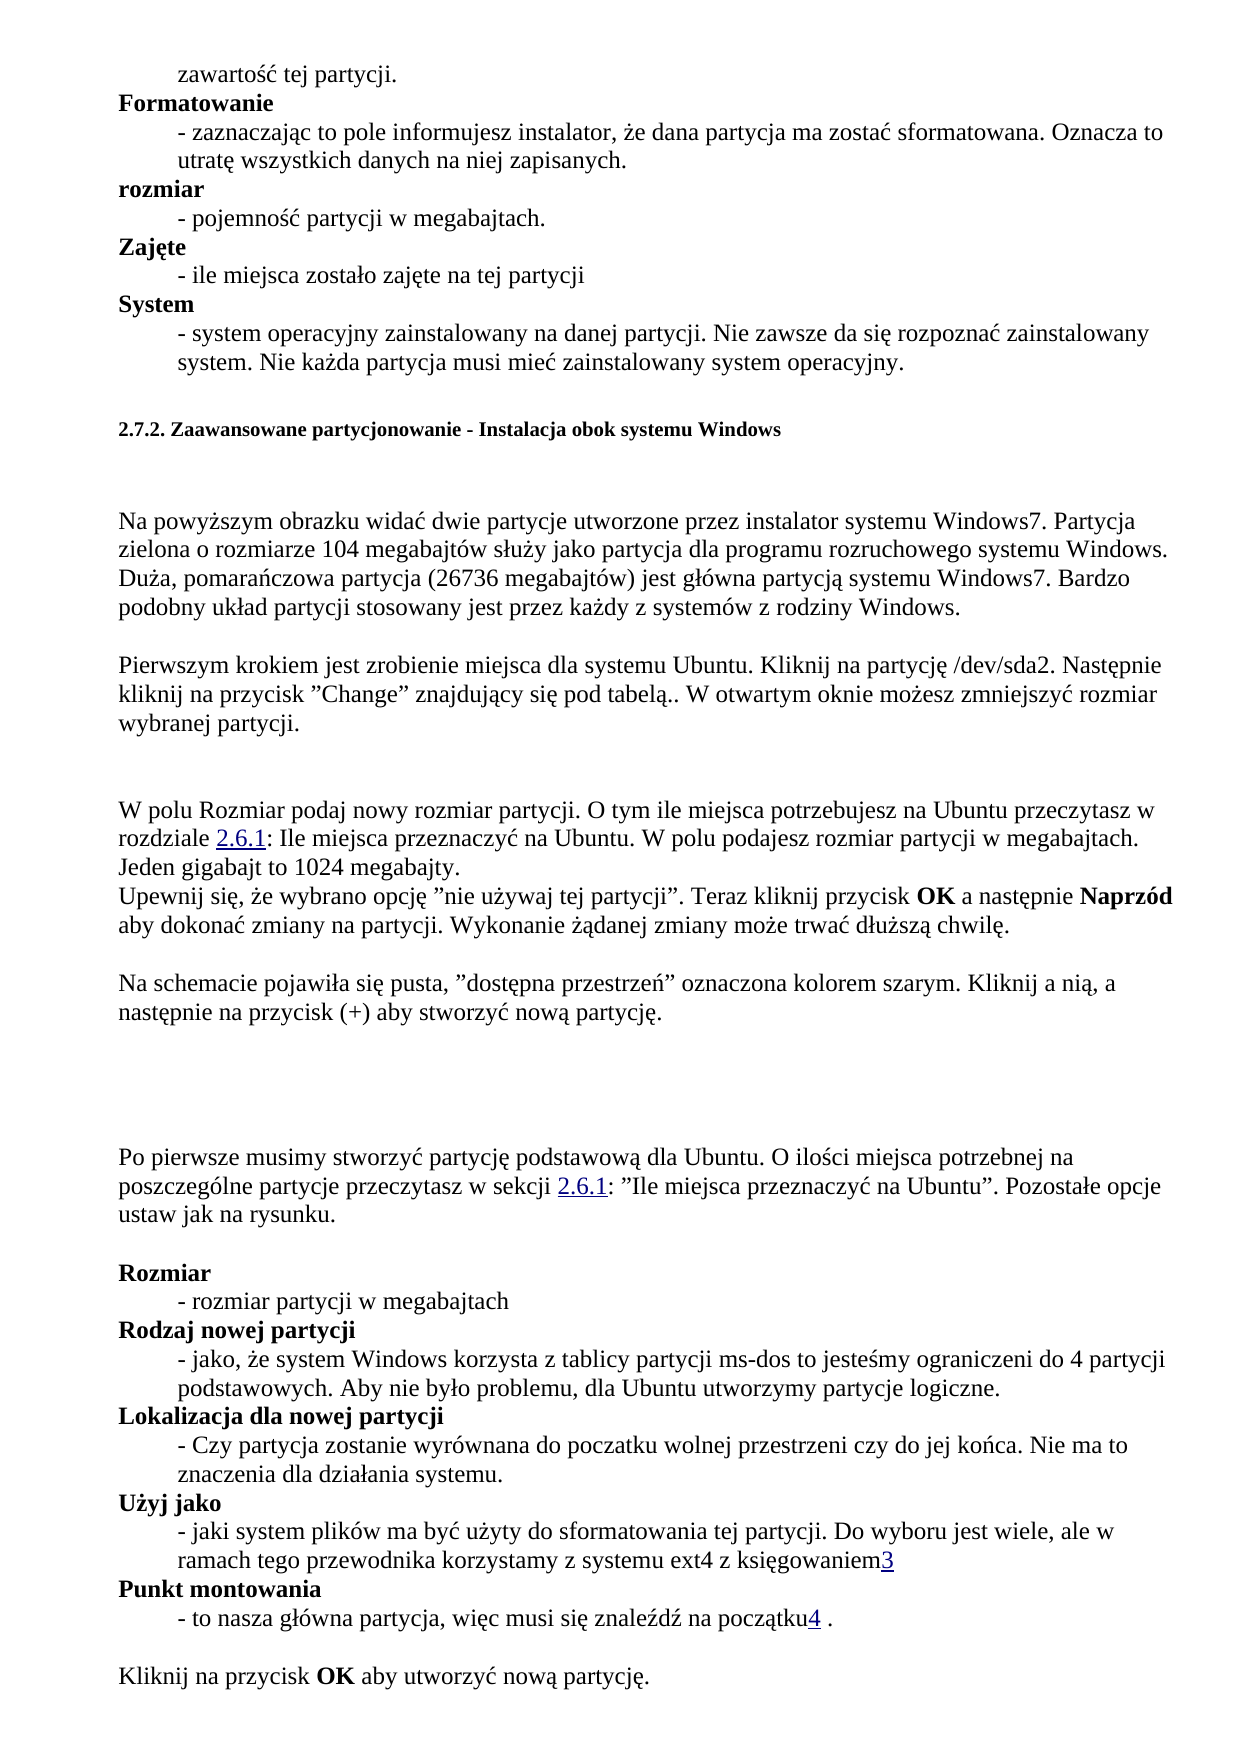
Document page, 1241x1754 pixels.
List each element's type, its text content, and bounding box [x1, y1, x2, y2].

text Na schemacie pojawiła się pusta, ”dostępna przestrzeń” oznaczona kolorem szarym. Kliknij a nią, a następnie na przycisk (+) aby stworzyć nową partycję. [118, 968, 1181, 1026]
list - jaki system plików ma być użyty do sformatowania tej partycji. Do wyboru jest wiele, ale w ramach tego przewodnika korzystamy z systemu ext4 z księgowaniem3 [177, 1516, 1181, 1574]
subtitle 2.7.2. Zaawansowane partycjonowanie - Instalacja obok systemu Windows [118, 417, 1181, 441]
text W polu Rozmiar podaj nowy rozmiar partycji. O tym ile miejsca potrzebujesz na Ubuntu przeczytasz w rozdziale 2.6.1: Ile miejsca przeznaczyć na Ubuntu. W polu podajesz rozmiar partycji w megabajtach. Jeden gigabajt to 1024 megabajty. Upewnij się, że wybrano opcję ”nie używaj tej partycji”. Teraz kliknij przycisk OK a następnie Naprzód aby dokonać zmiany na partycji. Wykonanie żądanej zmiany może trwać dłuższą chwilę. [118, 795, 1181, 938]
text Kliknij na przycisk OK aby utworzyć nową partycję. [118, 1661, 1181, 1690]
text Na powyższym obrazku widać dwie partycje utworzone przez instalator systemu Windows7. Partycja zielona o rozmiarze 104 megabajtów służy jako partycja dla programu rozruchowego systemu Windows. Duża, pomarańczowa partycja (26736 megabajtów) jest główna partycją systemu Windows7. Bardzo podobny układ partycji stosowany jest przez każdy z systemów z rodziny Windows. [118, 506, 1181, 621]
list zawartość tej partycji. [177, 59, 1181, 88]
list - jako, że system Windows korzysta z tablicy partycji ms-dos to jesteśmy ograniczeni do 4 partycji podstawowych. Aby nie było problemu, dla Ubuntu utworzymy partycje logiczne. [177, 1344, 1181, 1401]
subtitle Rozmiar [118, 1258, 1181, 1286]
subtitle Formatowanie [118, 88, 1181, 117]
subtitle Punkt montowania [118, 1574, 1181, 1603]
list - system operacyjny zainstalowany na danej partycji. Nie zawsze da się rozpoznać zainstalowany system. Nie każda partycja musi mieć zainstalowany system operacyjny. [177, 318, 1181, 375]
subtitle Zajęte [118, 232, 1181, 260]
subtitle Lokalizacja dla nowej partycji [118, 1401, 1181, 1430]
list - ile miejsca zostało zajęte na tej partycji [177, 260, 1181, 289]
list - to nasza główna partycja, więc musi się znaleźdź na początku4 . [177, 1603, 1181, 1631]
subtitle rozmiar [118, 174, 1181, 203]
list - Czy partycja zostanie wyrównana do poczatku wolnej przestrzeni czy do jej końca. Nie ma to znaczenia dla działania systemu. [177, 1430, 1181, 1488]
list - rozmiar partycji w megabajtach [177, 1286, 1181, 1315]
list - zaznaczając to pole informujesz instalator, że dana partycja ma zostać sformatowana. Oznacza to utratę wszystkich danych na niej zapisanych. [177, 117, 1181, 174]
text Pierwszym krokiem jest zrobienie miejsca dla systemu Ubuntu. Kliknij na partycję /dev/sda2. Następnie kliknij na przycisk ”Change” znajdujący się pod tabelą.. W otwartym oknie możesz zmniejszyć rozmiar wybranej partycji. [118, 650, 1181, 737]
text Po pierwsze musimy stworzyć partycję podstawową dla Ubuntu. O ilości miejsca potrzebnej na poszczególne partycje przeczytasz w sekcji 2.6.1: ”Ile miejsca przeznaczyć na Ubuntu”. Pozostałe opcje ustaw jak na rysunku. [118, 1142, 1181, 1228]
list - pojemność partycji w megabajtach. [177, 203, 1181, 232]
subtitle System [118, 289, 1181, 318]
subtitle Użyj jako [118, 1488, 1181, 1516]
subtitle Rodzaj nowej partycji [118, 1315, 1181, 1344]
